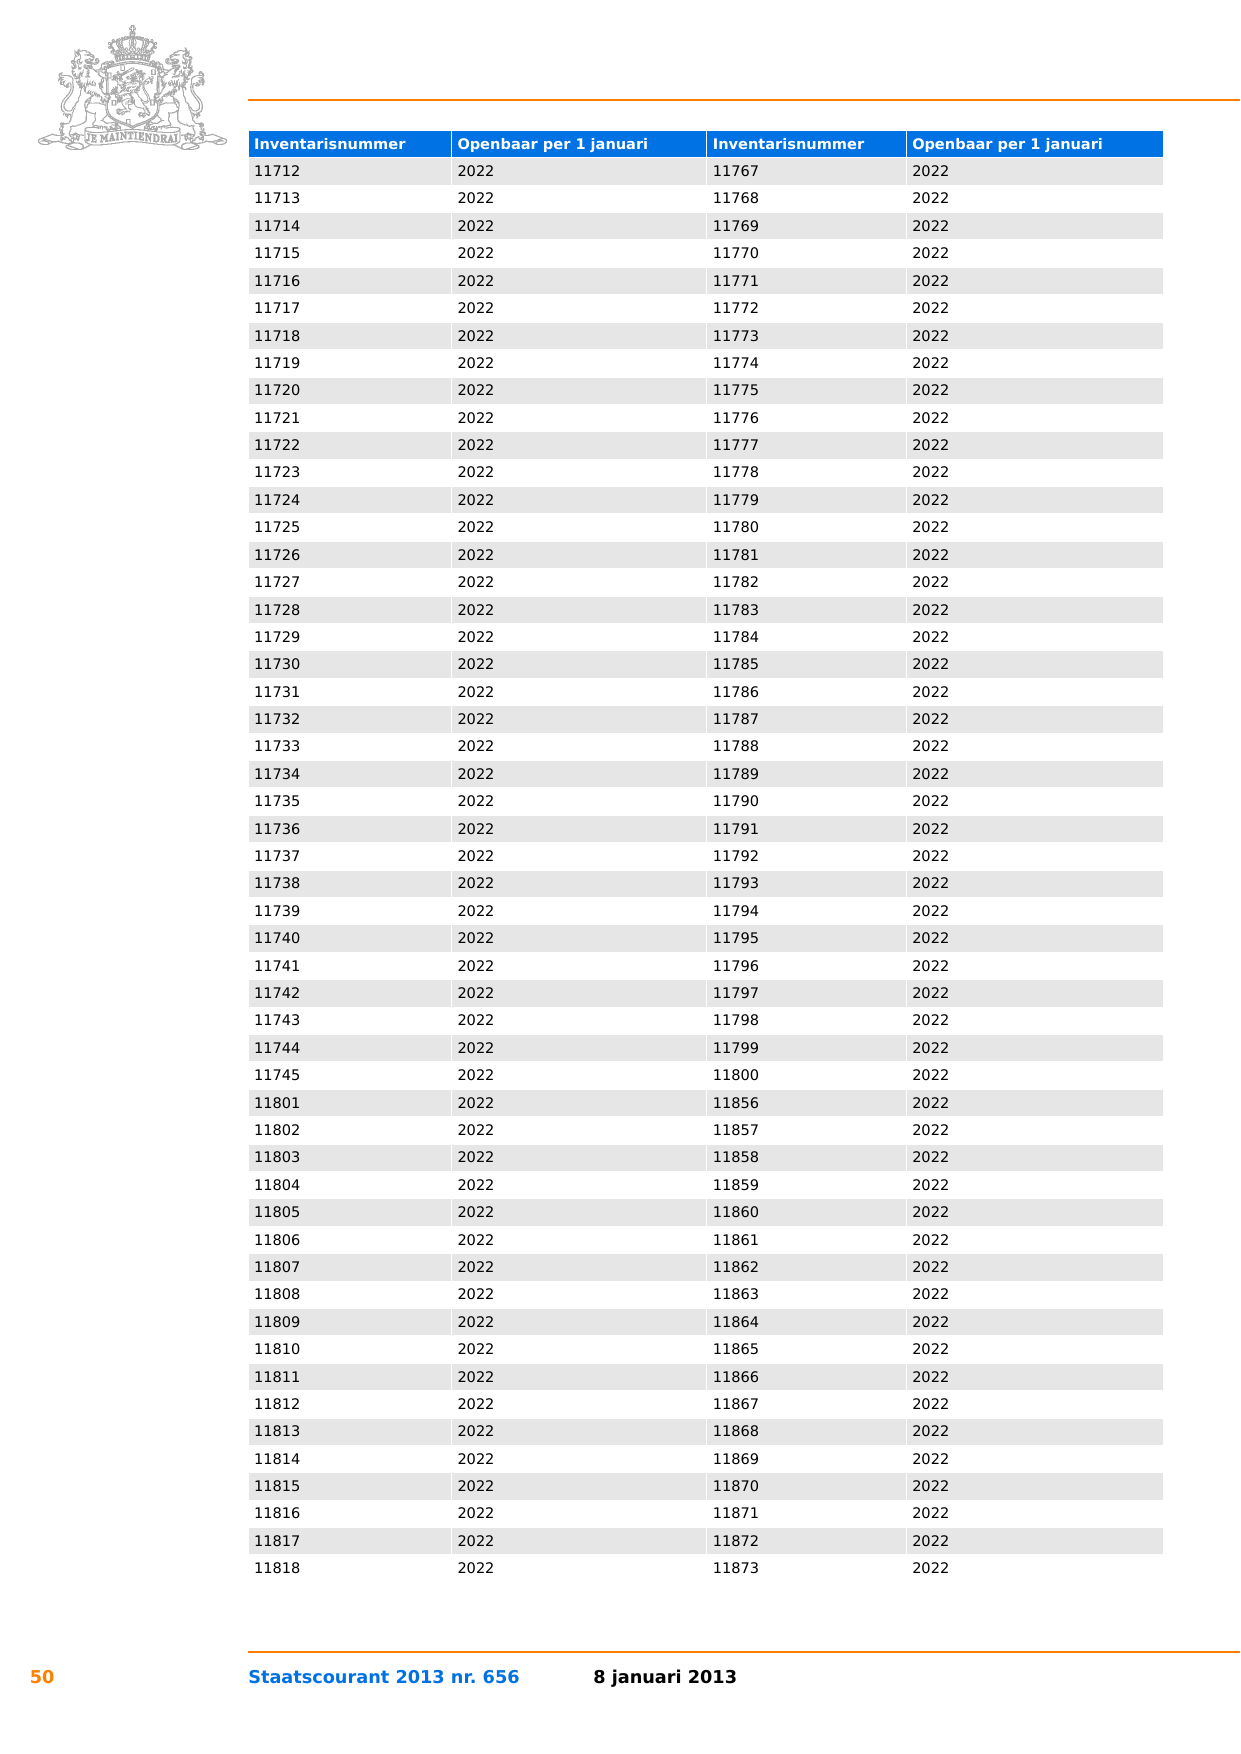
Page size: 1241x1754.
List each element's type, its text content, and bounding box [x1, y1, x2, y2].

table_cell 2022 [907, 871, 1163, 897]
table_cell 2022 [452, 953, 706, 979]
table_cell 11797 [707, 980, 906, 1007]
table_cell 11771 [707, 268, 906, 294]
table_cell 2022 [907, 1364, 1163, 1390]
table_cell 2022 [907, 816, 1163, 842]
table_cell 2022 [452, 1227, 706, 1253]
table_cell 2022 [907, 1145, 1163, 1171]
table_cell 11871 [707, 1501, 906, 1527]
table_cell 11810 [249, 1336, 451, 1363]
table_cell 2022 [907, 1199, 1163, 1226]
table_cell 11713 [249, 186, 451, 212]
table_cell 11788 [707, 734, 906, 760]
table_cell 11743 [249, 1008, 451, 1034]
table_cell 2022 [452, 378, 706, 404]
table_cell 11860 [707, 1199, 906, 1226]
table_cell 2022 [907, 1008, 1163, 1034]
table_cell 2022 [452, 515, 706, 541]
table_cell 11868 [707, 1419, 906, 1445]
table_cell 2022 [907, 1501, 1163, 1527]
table_cell 2022 [907, 542, 1163, 568]
table_cell 2022 [452, 1309, 706, 1335]
table_cell 2022 [452, 980, 706, 1007]
table_cell 2022 [452, 1528, 706, 1554]
table_cell 2022 [452, 679, 706, 705]
table_cell 11858 [707, 1145, 906, 1171]
table_cell 2022 [452, 1008, 706, 1034]
table_cell 2022 [907, 734, 1163, 760]
table_cell 11863 [707, 1282, 906, 1308]
table_cell 2022 [907, 1063, 1163, 1089]
table_cell 2022 [452, 925, 706, 952]
table_cell 2022 [907, 268, 1163, 294]
table_cell 2022 [907, 241, 1163, 267]
table_cell 2022 [452, 1364, 706, 1390]
table_cell 2022 [907, 295, 1163, 322]
table_cell 2022 [452, 1282, 706, 1308]
table_cell 11867 [707, 1391, 906, 1417]
table_cell 11744 [249, 1035, 451, 1061]
table_cell 2022 [452, 1199, 706, 1226]
table_cell 11727 [249, 569, 451, 596]
table_cell 11712 [249, 158, 451, 185]
table_header Inventarisnummer [249, 131, 451, 157]
table_cell 2022 [907, 569, 1163, 596]
table_cell 2022 [452, 1063, 706, 1089]
table_cell 11873 [707, 1556, 906, 1582]
table_cell 11805 [249, 1199, 451, 1226]
table_cell 11795 [707, 925, 906, 952]
table_cell 2022 [907, 706, 1163, 733]
table_cell 11817 [249, 1528, 451, 1554]
table_cell 11862 [707, 1254, 906, 1281]
table_cell 11813 [249, 1419, 451, 1445]
table_cell 2022 [907, 1391, 1163, 1417]
table_cell 11784 [707, 624, 906, 650]
table_cell 2022 [907, 515, 1163, 541]
table_cell 2022 [907, 1172, 1163, 1198]
table_cell 11714 [249, 213, 451, 239]
table_cell 11780 [707, 515, 906, 541]
table_cell 2022 [907, 679, 1163, 705]
table_cell 2022 [907, 323, 1163, 349]
table_cell 11802 [249, 1117, 451, 1143]
table_cell 11728 [249, 597, 451, 623]
table_cell 2022 [907, 1473, 1163, 1500]
table_header Openbaar per 1 januari [907, 131, 1163, 157]
table_cell 11725 [249, 515, 451, 541]
table_cell 2022 [907, 460, 1163, 486]
table_cell 11807 [249, 1254, 451, 1281]
table_cell 11769 [707, 213, 906, 239]
table_cell 11772 [707, 295, 906, 322]
table_cell 2022 [452, 1391, 706, 1417]
table_cell 2022 [452, 1501, 706, 1527]
table_cell 2022 [452, 1473, 706, 1500]
table_cell 11809 [249, 1309, 451, 1335]
table_cell 2022 [452, 350, 706, 376]
table_cell 11812 [249, 1391, 451, 1417]
table_cell 11732 [249, 706, 451, 733]
table_cell 2022 [907, 1227, 1163, 1253]
table_cell 11724 [249, 487, 451, 513]
table_cell 11775 [707, 378, 906, 404]
table_cell 11857 [707, 1117, 906, 1143]
table_cell 11866 [707, 1364, 906, 1390]
table_cell 11796 [707, 953, 906, 979]
table_cell 2022 [907, 432, 1163, 459]
table_cell 11729 [249, 624, 451, 650]
table_header Openbaar per 1 januari [452, 131, 706, 157]
table_cell 11865 [707, 1336, 906, 1363]
table_cell 2022 [907, 624, 1163, 650]
table_cell 2022 [452, 487, 706, 513]
table_cell 2022 [452, 789, 706, 815]
table_cell 2022 [452, 1035, 706, 1061]
table_cell 2022 [907, 350, 1163, 376]
table_cell 2022 [452, 597, 706, 623]
table_cell 11793 [707, 871, 906, 897]
table_cell 11803 [249, 1145, 451, 1171]
table_cell 2022 [452, 871, 706, 897]
table_cell 11737 [249, 843, 451, 869]
table_cell 2022 [452, 432, 706, 459]
table_cell 11790 [707, 789, 906, 815]
table_cell 2022 [907, 186, 1163, 212]
table_cell 11731 [249, 679, 451, 705]
table_cell 2022 [907, 1035, 1163, 1061]
table_cell 2022 [452, 241, 706, 267]
table_cell 11801 [249, 1090, 451, 1116]
table_cell 2022 [907, 1117, 1163, 1143]
table_cell 2022 [907, 953, 1163, 979]
table_cell 11720 [249, 378, 451, 404]
table_cell 2022 [452, 651, 706, 678]
table_cell 11740 [249, 925, 451, 952]
table_cell 11723 [249, 460, 451, 486]
table_cell 2022 [907, 405, 1163, 431]
table_cell 11773 [707, 323, 906, 349]
table_cell 2022 [452, 898, 706, 924]
table_cell 11726 [249, 542, 451, 568]
table_cell 11782 [707, 569, 906, 596]
table_cell 2022 [907, 1254, 1163, 1281]
table_cell 2022 [907, 980, 1163, 1007]
table_cell 2022 [452, 460, 706, 486]
table_cell 2022 [452, 816, 706, 842]
table_cell 11733 [249, 734, 451, 760]
table_cell 11859 [707, 1172, 906, 1198]
table_cell 11745 [249, 1063, 451, 1089]
table_cell 2022 [452, 706, 706, 733]
table_cell 2022 [452, 268, 706, 294]
table_cell 2022 [452, 1419, 706, 1445]
table_cell 2022 [452, 323, 706, 349]
table_cell 2022 [907, 789, 1163, 815]
table_cell 11870 [707, 1473, 906, 1500]
table_cell 2022 [907, 1446, 1163, 1472]
table_cell 2022 [452, 569, 706, 596]
table_cell 2022 [452, 843, 706, 869]
table_cell 11718 [249, 323, 451, 349]
table_cell 11715 [249, 241, 451, 267]
table_cell 11742 [249, 980, 451, 1007]
table_cell 2022 [452, 1336, 706, 1363]
table_cell 2022 [452, 1172, 706, 1198]
table_cell 11804 [249, 1172, 451, 1198]
table_cell 11869 [707, 1446, 906, 1472]
table_cell 11799 [707, 1035, 906, 1061]
picture [38, 25, 227, 150]
table_cell 11785 [707, 651, 906, 678]
table_cell 2022 [907, 1336, 1163, 1363]
table_cell 2022 [907, 1090, 1163, 1116]
table_cell 11781 [707, 542, 906, 568]
table_cell 2022 [907, 1282, 1163, 1308]
table_cell 2022 [907, 925, 1163, 952]
table_cell 11777 [707, 432, 906, 459]
table_cell 2022 [907, 158, 1163, 185]
table_cell 11717 [249, 295, 451, 322]
table_cell 11739 [249, 898, 451, 924]
table_cell 11716 [249, 268, 451, 294]
table_cell 11818 [249, 1556, 451, 1582]
table_cell 2022 [907, 487, 1163, 513]
table_cell 11770 [707, 241, 906, 267]
table_cell 2022 [452, 1145, 706, 1171]
table_cell 2022 [907, 378, 1163, 404]
table_cell 11808 [249, 1282, 451, 1308]
table_cell 2022 [452, 1090, 706, 1116]
table_cell 11736 [249, 816, 451, 842]
table_cell 11719 [249, 350, 451, 376]
table_cell 11861 [707, 1227, 906, 1253]
table_cell 11811 [249, 1364, 451, 1390]
table_cell 2022 [452, 213, 706, 239]
table_cell 2022 [452, 295, 706, 322]
table_cell 2022 [452, 624, 706, 650]
table_cell 11734 [249, 761, 451, 787]
table_cell 11872 [707, 1528, 906, 1554]
table_cell 2022 [452, 158, 706, 185]
table_cell 11787 [707, 706, 906, 733]
table_cell 11816 [249, 1501, 451, 1527]
table_cell 11776 [707, 405, 906, 431]
table_cell 2022 [452, 405, 706, 431]
table_cell 2022 [907, 761, 1163, 787]
table_cell 11806 [249, 1227, 451, 1253]
table_cell 2022 [907, 898, 1163, 924]
table_cell 2022 [907, 597, 1163, 623]
table_cell 11814 [249, 1446, 451, 1472]
table_cell 11815 [249, 1473, 451, 1500]
table_cell 11856 [707, 1090, 906, 1116]
table_cell 2022 [907, 651, 1163, 678]
table_cell 11791 [707, 816, 906, 842]
table_cell 11798 [707, 1008, 906, 1034]
table_cell 11800 [707, 1063, 906, 1089]
table_cell 11722 [249, 432, 451, 459]
table_cell 2022 [452, 542, 706, 568]
table_header Inventarisnummer [707, 131, 906, 157]
table_cell 2022 [452, 1446, 706, 1472]
table_cell 11786 [707, 679, 906, 705]
table_cell 11721 [249, 405, 451, 431]
table_cell 11783 [707, 597, 906, 623]
table_cell 11789 [707, 761, 906, 787]
table_cell 11779 [707, 487, 906, 513]
table_cell 2022 [907, 1528, 1163, 1554]
table_cell 11767 [707, 158, 906, 185]
table_cell 11768 [707, 186, 906, 212]
table_cell 2022 [907, 1419, 1163, 1445]
table_cell 11794 [707, 898, 906, 924]
table_cell 2022 [907, 1309, 1163, 1335]
table_cell 2022 [452, 1117, 706, 1143]
table_cell 2022 [907, 1556, 1163, 1582]
table_cell 2022 [907, 213, 1163, 239]
table_cell 11792 [707, 843, 906, 869]
table_cell 11864 [707, 1309, 906, 1335]
table_cell 11741 [249, 953, 451, 979]
table_cell 2022 [452, 1556, 706, 1582]
table_cell 11738 [249, 871, 451, 897]
table_cell 2022 [452, 734, 706, 760]
table_cell 2022 [452, 186, 706, 212]
table_cell 11730 [249, 651, 451, 678]
table_cell 2022 [452, 1254, 706, 1281]
table_cell 11778 [707, 460, 906, 486]
table_cell 11735 [249, 789, 451, 815]
table_cell 11774 [707, 350, 906, 376]
table_cell 2022 [452, 761, 706, 787]
table_cell 2022 [907, 843, 1163, 869]
